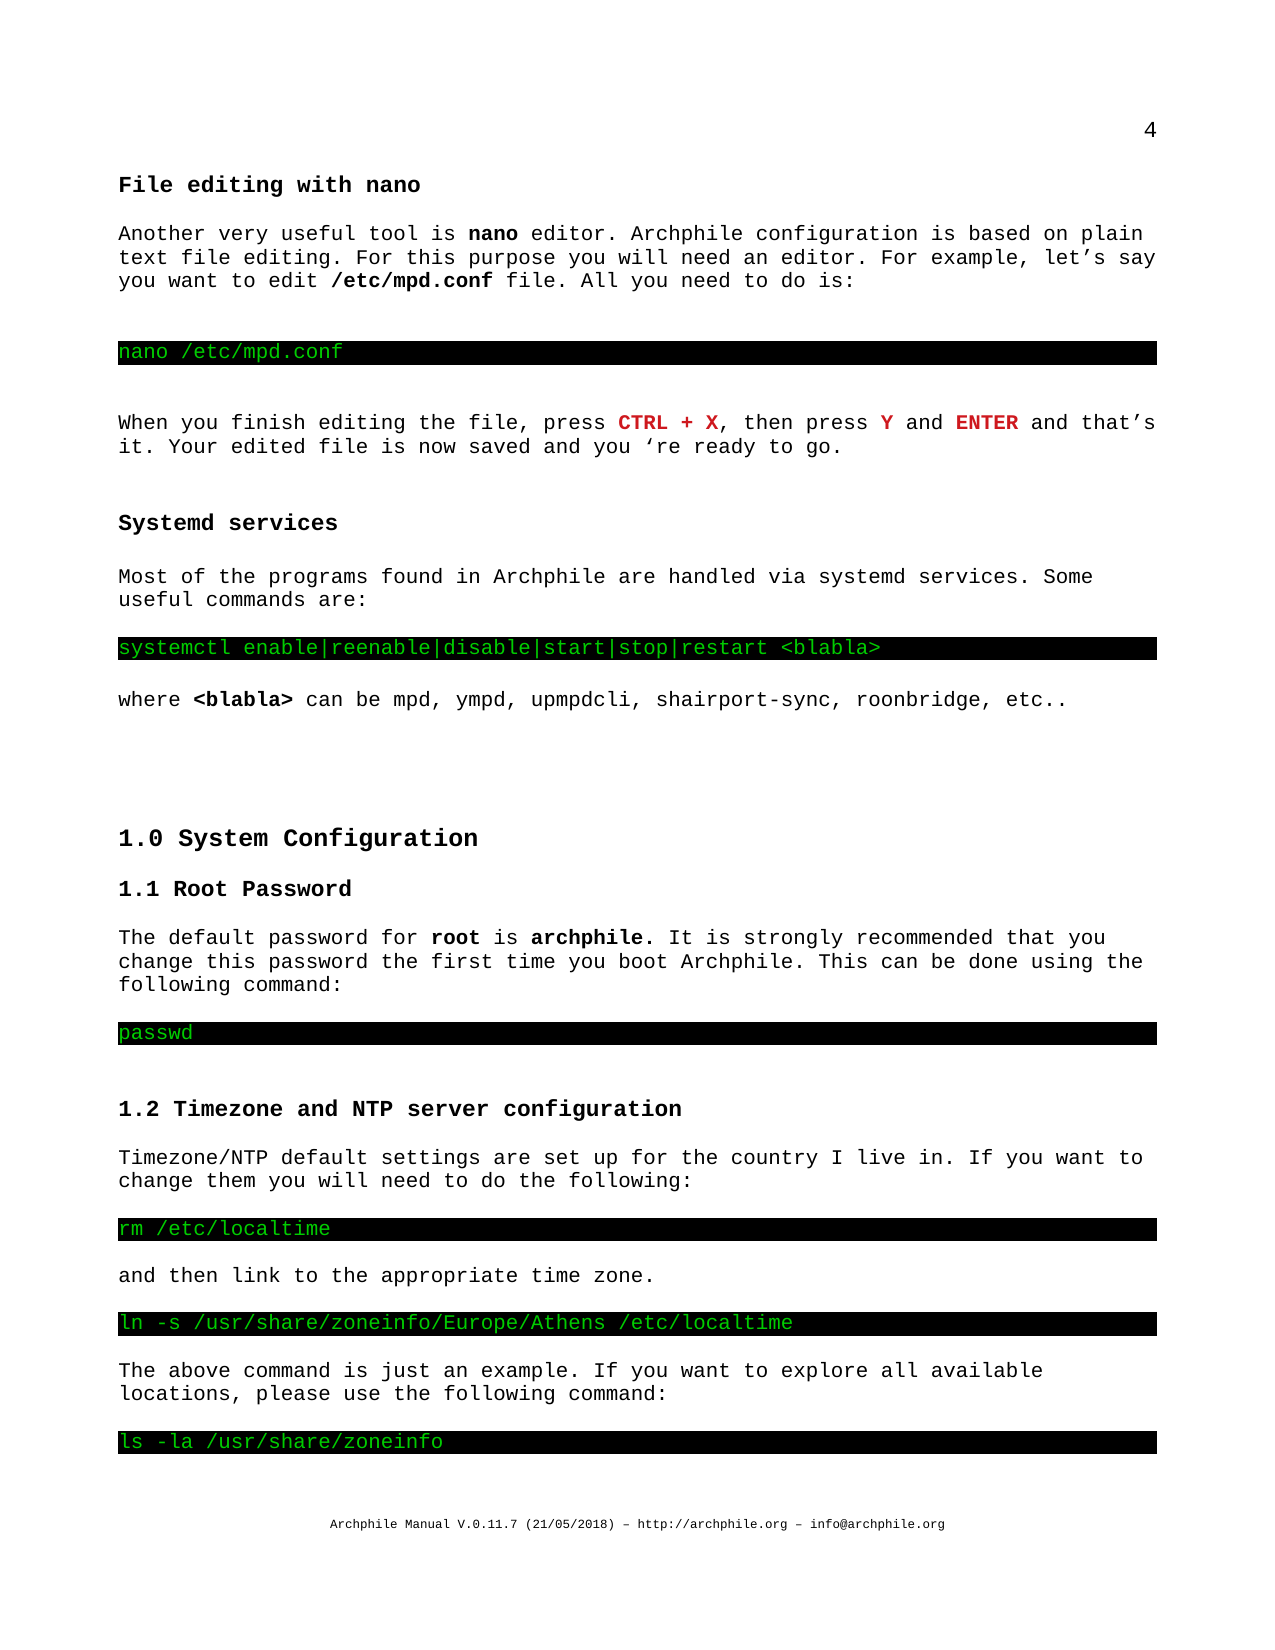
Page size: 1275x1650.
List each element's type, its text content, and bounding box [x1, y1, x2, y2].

text The default password for root is archphile. It is strongly recommended that you change this password the first time you boot Archphile. This can be done using the following command: [118, 927, 1157, 998]
text When you finish editing the file, press CTRL + X, then press Y and ENTER and that’s it. Your edited file is now saved and you ‘re ready to go. [118, 412, 1157, 459]
text The above command is just an example. If you want to explore all available locations, please use the following command: [118, 1360, 1157, 1407]
text ls -la /usr/share/zoneinfo [118, 1431, 1157, 1454]
text rm /etc/localtime [118, 1218, 1157, 1241]
text File editing with nano [118, 173, 1157, 199]
text ln -s /usr/share/zoneinfo/Europe/Athens /etc/localtime [118, 1312, 1157, 1336]
text Systemd services [118, 511, 1157, 537]
text and then link to the appropriate time zone. [118, 1265, 1157, 1289]
text Timezone/NTP default settings are set up for the country I live in. If you want to change them you will need to do the following: [118, 1147, 1157, 1194]
text Another very useful tool is nano editor. Archphile configuration is based on plain text file editing. For this purpose you will need an editor. For example, let’s say you want to edit /etc/mpd.conf file. All you need to do is: [118, 223, 1157, 294]
text passwd [118, 1022, 1157, 1045]
text nano /etc/mpd.conf [118, 341, 1157, 365]
text Most of the programs found in Archphile are handled via systemd services. Some useful commands are: [118, 566, 1157, 613]
text 1.0 System Configuration [118, 826, 1157, 854]
text systemctl enable|reenable|disable|start|stop|restart <blabla> [118, 637, 1157, 660]
text 1.2 Timezone and NTP server configuration [118, 1097, 1157, 1123]
text 1.1 Root Password [118, 878, 1157, 903]
text where <blabla> can be mpd, ympd, upmpdcli, shairport-sync, roonbridge, etc.. [118, 689, 1157, 712]
